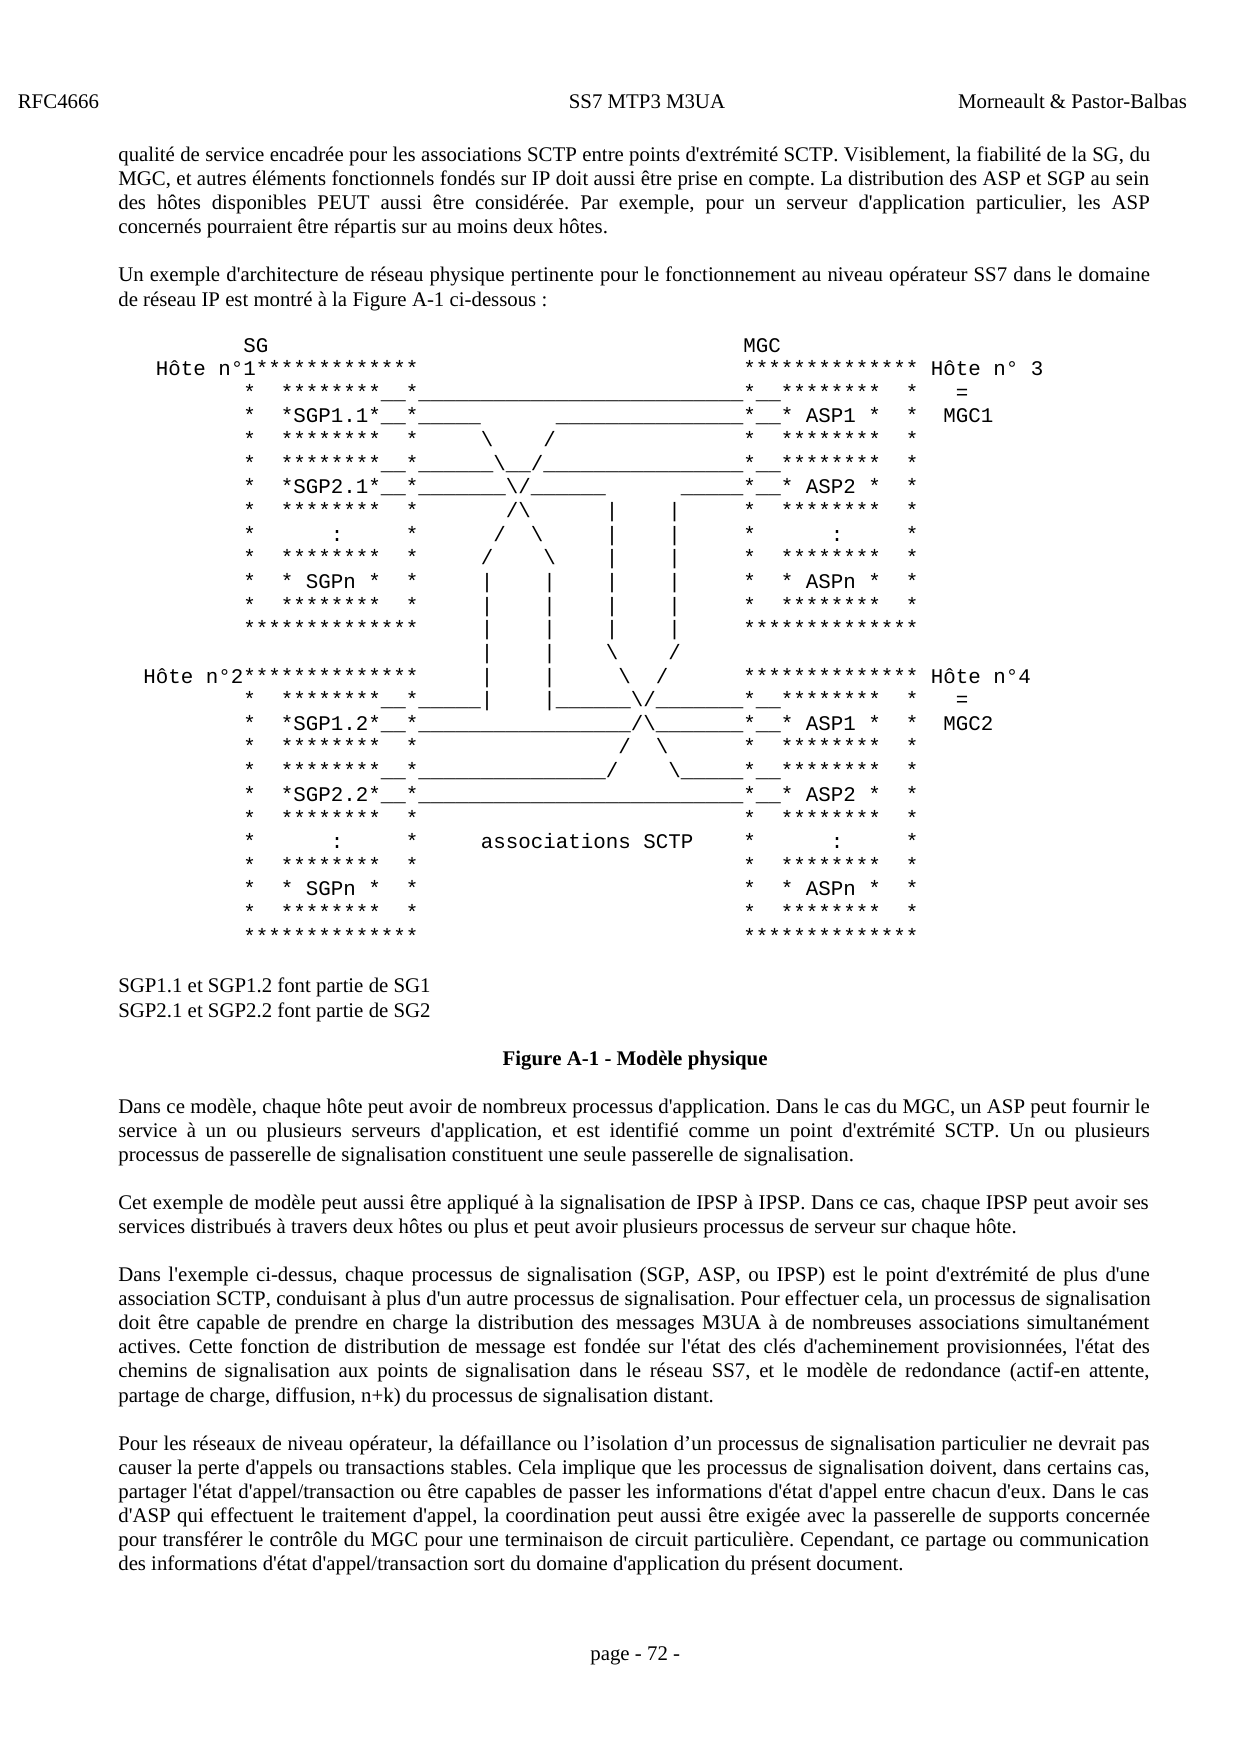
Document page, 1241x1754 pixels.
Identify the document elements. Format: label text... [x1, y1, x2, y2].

text * ******** * /\ | | * ******** * [118, 500, 1152, 524]
text Dans ce modèle, chaque hôte peut avoir de nombreux processus d'application. Dans le cas du MGC, un ASP peut fournir le service à un ou plusieurs serveurs d'application, et est identifié comme un point d'extrémité SCTP. Un ou plusieurs processus de passerelle de signalisation constituent une seule passerelle de signalisation. [118, 1094, 1152, 1166]
text * ******** * / \ | | * ******** * [118, 547, 1152, 571]
text SGP2.1 et SGP2.2 font partie de SG2 [118, 997, 1152, 1022]
text SGP1.1 et SGP1.2 font partie de SG1 [118, 973, 1152, 997]
text ************** | | | | ************** [118, 618, 1152, 642]
text * *SGP2.1*__*_______\/______ _____*__* ASP2 * * [118, 476, 1152, 500]
text Hôte n°2************** | | \ / ************** Hôte n°4 [118, 666, 1152, 689]
text * ******** * * ******** * [118, 902, 1152, 926]
text * ********__*______\__/________________*__******** * [118, 453, 1152, 476]
text * *SGP1.2*__*_________________/\_______*__* ASP1 * * MGC2 [118, 713, 1152, 737]
text Dans l'exemple ci-dessus, chaque processus de signalisation (SGP, ASP, ou IPSP) est le point d'extrémité de plus d'une association SCTP, conduisant à plus d'un autre processus de signalisation. Pour effectuer cela, un processus de signalisation doit être capable de prendre en charge la distribution des messages M3UA à de nombreuses associations simultanément actives. Cette fonction de distribution de message est fondée sur l'état des clés d'acheminement provisionnées, l'état des chemins de signalisation aux points de signalisation dans le réseau SS7, et le modèle de redondance (actif-en attente, partage de charge, diffusion, n+k) du processus de signalisation distant. [118, 1262, 1152, 1407]
text * ******** * / \ * ******** * [118, 737, 1152, 760]
text Hôte n°1************* ************** Hôte n° 3 [118, 358, 1152, 382]
text Un exemple d'architecture de réseau physique pertinente pour le fonctionnement au niveau opérateur SS7 dans le domaine de réseau IP est montré à la Figure A-1 ci-dessous : [118, 262, 1152, 311]
text * * SGPn * * | | | | * * ASPn * * [118, 571, 1152, 595]
text * ********__*_____| |______\/_______*__******** * = [118, 689, 1152, 713]
text * ********__*_______________/ \_____*__******** * [118, 760, 1152, 784]
text * ******** * * ******** * [118, 855, 1152, 878]
text Pour les réseaux de niveau opérateur, la défaillance ou l’isolation d’un processus de signalisation particulier ne devrait pas causer la perte d'appels ou transactions stables. Cela implique que les processus de signalisation doivent, dans certains cas, partager l'état d'appel/transaction ou être capables de passer les informations d'état d'appel entre chacun d'eux. Dans le cas d'ASP qui effectuent le traitement d'appel, la coordination peut aussi être exigée avec la passerelle de supports concernée pour transférer le contrôle du MGC pour une terminaison de circuit particulière. Cependant, ce partage ou communication des informations d'état d'appel/transaction sort du domaine d'application du présent document. [118, 1431, 1152, 1575]
text * ******** * | | | | * ******** * [118, 595, 1152, 618]
text * * SGPn * * * * ASPn * * [118, 878, 1152, 902]
text * ******** * * ******** * [118, 807, 1152, 831]
subtitle Figure A-1 - Modèle physique [118, 1046, 1152, 1070]
text * *SGP2.2*__*__________________________*__* ASP2 * * [118, 784, 1152, 807]
text * *SGP1.1*__*_____ _______________*__* ASP1 * * MGC1 [118, 406, 1152, 429]
text * : * / \ | | * : * [118, 524, 1152, 547]
text ************** ************** [118, 926, 1152, 949]
text * ********__*__________________________*__******** * = [118, 382, 1152, 406]
text qualité de service encadrée pour les associations SCTP entre points d'extrémité SCTP. Visiblement, la fiabilité de la SG, du MGC, et autres éléments fonctionnels fondés sur IP doit aussi être prise en compte. La distribution des ASP et SGP au sein des hôtes disponibles PEUT aussi être considérée. Par exemple, pour un serveur d'application particulier, les ASP concernés pourraient être répartis sur au moins deux hôtes. [118, 142, 1152, 238]
text * ******** * \ / * ******** * [118, 429, 1152, 453]
text Cet exemple de modèle peut aussi être appliqué à la signalisation de IPSP à IPSP. Dans ce cas, chaque IPSP peut avoir ses services distribués à travers deux hôtes ou plus et peut avoir plusieurs processus de serveur sur chaque hôte. [118, 1190, 1152, 1238]
text * : * associations SCTP * : * [118, 831, 1152, 855]
text | | \ / [118, 642, 1152, 666]
text SG MGC [118, 334, 1152, 358]
